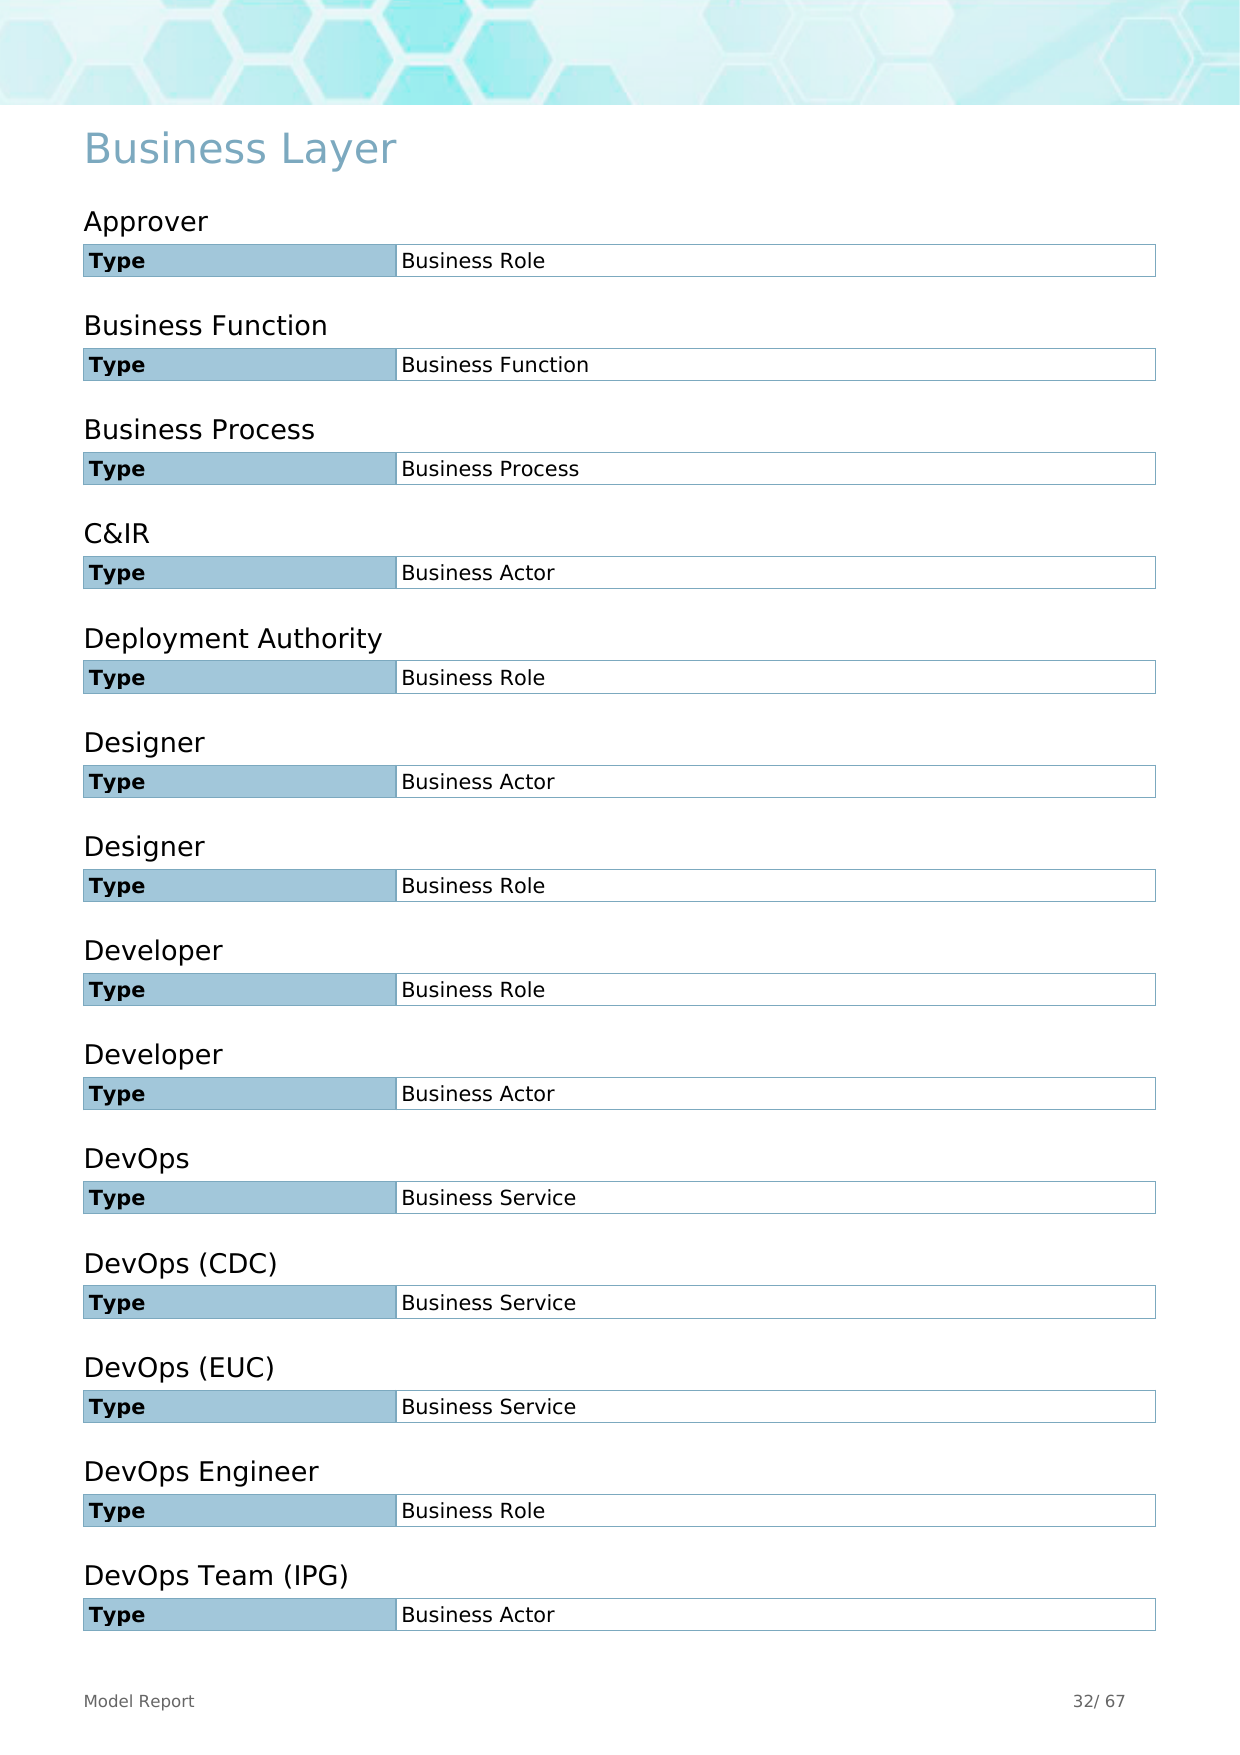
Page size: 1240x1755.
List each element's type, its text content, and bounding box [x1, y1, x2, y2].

table_cell [83, 1281, 396, 1285]
table_cell [925, 1177, 1094, 1181]
table_cell [1094, 590, 1156, 623]
table_cell Type [84, 1286, 395, 1318]
table_cell [1094, 1527, 1156, 1560]
table_cell [83, 1319, 396, 1352]
table_cell Business Service [397, 1391, 1155, 1422]
table_cell [1156, 519, 1239, 552]
table_cell [396, 760, 925, 764]
table_cell [1156, 1490, 1239, 1494]
table_cell [0, 973, 83, 1006]
table_cell [0, 1594, 83, 1598]
table_cell [925, 1073, 1094, 1077]
table_cell [925, 381, 1094, 414]
table_cell [1156, 1285, 1239, 1319]
table_cell [0, 344, 83, 348]
table_cell [925, 1281, 1094, 1285]
table_cell [396, 1594, 925, 1598]
table_cell [83, 1631, 396, 1650]
table_cell Type [84, 1495, 395, 1526]
table_cell [1094, 798, 1156, 831]
table_cell [1156, 1248, 1239, 1281]
table_cell [396, 485, 925, 519]
table_cell [396, 552, 925, 556]
table_cell [0, 1319, 83, 1352]
table_cell [1156, 348, 1239, 381]
table_cell Business Service [397, 1286, 1155, 1318]
table_cell [1094, 177, 1156, 206]
table_cell [0, 590, 83, 623]
table_cell Business Actor [397, 1599, 1155, 1630]
table_cell Type [84, 245, 395, 276]
table_cell [83, 240, 396, 244]
table_cell [1156, 1040, 1239, 1073]
table_cell [83, 1423, 396, 1456]
table_cell [925, 865, 1094, 869]
table_cell DevOps [83, 1144, 1156, 1177]
table_cell [925, 1594, 1094, 1598]
table_cell [1156, 760, 1239, 764]
table_cell [83, 177, 396, 206]
table_cell [0, 1177, 83, 1181]
table_cell [1094, 1110, 1156, 1144]
table_cell [1094, 552, 1156, 556]
table_cell [0, 1077, 83, 1110]
table_cell Type [84, 1599, 395, 1630]
table_cell Type [84, 557, 395, 588]
table_cell [1156, 452, 1239, 485]
table_cell DevOps (CDC) [83, 1248, 1156, 1281]
table_cell [396, 1110, 925, 1144]
table_cell [1156, 869, 1239, 902]
table_cell [925, 902, 1094, 935]
table_cell [1156, 1385, 1239, 1389]
table_cell [0, 448, 83, 452]
table_cell [396, 590, 925, 623]
table_cell Type [84, 661, 395, 693]
table_cell Type [84, 870, 395, 901]
table_cell [1094, 902, 1156, 935]
table_cell [1156, 344, 1239, 348]
table_cell Type [84, 349, 395, 380]
table_cell DevOps (EUC) [83, 1352, 1156, 1385]
table_cell [83, 902, 396, 935]
table_cell [1094, 694, 1156, 727]
table_cell [1156, 1352, 1239, 1385]
table_cell [0, 310, 83, 344]
table_cell [925, 1490, 1094, 1494]
table_cell [0, 1490, 83, 1494]
table_cell [1156, 798, 1239, 831]
table_cell Type [84, 453, 395, 484]
table_cell Business Role [397, 1495, 1155, 1526]
table_cell [396, 969, 925, 973]
table_cell [925, 1385, 1094, 1389]
table_cell [83, 485, 396, 519]
table_cell [83, 1177, 396, 1181]
table_cell [1156, 206, 1239, 239]
table_cell [0, 1110, 83, 1144]
table_cell [0, 1073, 83, 1077]
table_cell Business Process [83, 415, 1156, 448]
table_cell [1156, 969, 1239, 973]
table_cell Business Function [397, 349, 1155, 380]
table_cell [0, 1040, 83, 1073]
table_cell [1156, 485, 1239, 519]
table_cell [396, 105, 925, 125]
table_cell [925, 552, 1094, 556]
table_cell [83, 381, 396, 414]
table_cell [1094, 381, 1156, 414]
table_cell DevOps Engineer [83, 1456, 1156, 1489]
table_cell [0, 1144, 83, 1177]
table_cell [0, 556, 83, 589]
table_cell Business Service [397, 1182, 1155, 1213]
table_cell [0, 1423, 83, 1456]
table_cell C&IR [83, 519, 1156, 552]
table_cell [83, 105, 396, 125]
table_cell [0, 765, 83, 798]
table_cell [396, 381, 925, 414]
table_cell [0, 1181, 83, 1214]
table_cell [1156, 415, 1239, 448]
table_cell [396, 344, 925, 348]
table_cell [0, 865, 83, 869]
table_cell [0, 1352, 83, 1385]
table_cell [1156, 1110, 1239, 1144]
table_cell [1094, 1490, 1156, 1494]
table_cell [1156, 381, 1239, 414]
table_cell [1094, 656, 1156, 660]
table_cell [925, 798, 1094, 831]
table_cell Model Report [83, 1650, 925, 1754]
table_cell [0, 694, 83, 727]
table_cell [1156, 935, 1239, 969]
table_cell [1156, 1650, 1239, 1754]
table_cell [0, 935, 83, 969]
table_cell [1156, 240, 1239, 244]
table_cell [83, 694, 396, 727]
table_cell [925, 1006, 1094, 1039]
table_cell [396, 1527, 925, 1560]
table_cell [0, 452, 83, 485]
table_cell [1156, 1594, 1239, 1598]
table_cell Business Role [397, 974, 1155, 1005]
table_cell [396, 1385, 925, 1389]
table_cell [0, 1631, 83, 1650]
table_cell [396, 865, 925, 869]
table_cell [83, 1006, 396, 1039]
table_cell [0, 623, 83, 656]
table_cell [396, 694, 925, 727]
table_cell Business Process [397, 453, 1155, 484]
table_cell [0, 902, 83, 935]
table_cell [83, 552, 396, 556]
table_cell [0, 656, 83, 660]
table_cell [0, 660, 83, 694]
table_cell Deployment Authority [83, 623, 1156, 656]
table_cell [1156, 1073, 1239, 1077]
table_cell Business Actor [397, 557, 1155, 588]
table_cell [396, 1423, 925, 1456]
table_cell [1156, 1181, 1239, 1214]
table_cell [0, 969, 83, 973]
table_cell [1094, 1319, 1156, 1352]
table_cell [0, 1527, 83, 1560]
table_cell [0, 1560, 83, 1594]
table_cell [0, 485, 83, 519]
table_cell [1094, 1423, 1156, 1456]
table_cell [0, 1598, 83, 1631]
table_cell [925, 1319, 1094, 1352]
table_cell [1156, 865, 1239, 869]
table_cell [0, 381, 83, 414]
table_cell [1156, 1456, 1239, 1489]
table_cell [1156, 105, 1239, 125]
table_cell [83, 1490, 396, 1494]
table_cell [83, 448, 396, 452]
table_cell [1156, 1281, 1239, 1285]
table_cell [1156, 1144, 1239, 1177]
table_cell [396, 798, 925, 831]
table_cell [925, 1527, 1094, 1560]
table_cell [396, 1215, 925, 1248]
table_cell [0, 519, 83, 552]
table_cell [1094, 105, 1156, 125]
table_cell [83, 656, 396, 660]
table_cell [925, 448, 1094, 452]
table_cell [0, 277, 83, 310]
table_cell [1156, 902, 1239, 935]
table_cell [1156, 1631, 1239, 1650]
table_cell Type [84, 1391, 395, 1422]
table_cell [925, 1215, 1094, 1248]
table_cell [0, 1390, 83, 1423]
table_cell [1094, 1215, 1156, 1248]
table_cell [396, 1319, 925, 1352]
table_cell [1156, 1077, 1239, 1110]
table_cell [396, 1177, 925, 1181]
table_cell Designer [83, 727, 1156, 760]
table_cell [925, 105, 1094, 125]
table_cell [396, 656, 925, 660]
table_cell [0, 348, 83, 381]
table_cell [925, 485, 1094, 519]
table_cell [1156, 727, 1239, 760]
table_cell Business Layer [83, 125, 1156, 177]
table_cell [0, 105, 83, 125]
table_cell [1156, 1598, 1239, 1631]
table_cell [1156, 1006, 1239, 1039]
table_cell [0, 869, 83, 902]
table_cell [1156, 125, 1239, 177]
table_cell [396, 902, 925, 935]
table_cell Type [84, 766, 395, 797]
table_cell [1156, 590, 1239, 623]
table_cell 32 [925, 1650, 1094, 1754]
table_cell [83, 1594, 396, 1598]
table_cell [83, 865, 396, 869]
table_cell [1156, 765, 1239, 798]
table_cell [925, 590, 1094, 623]
table_cell [925, 969, 1094, 973]
table_cell [396, 1490, 925, 1494]
table_cell [83, 798, 396, 831]
table_cell [0, 1650, 83, 1754]
table_cell [0, 1456, 83, 1489]
table_cell [1094, 1006, 1156, 1039]
table_cell [83, 1110, 396, 1144]
table_cell [1156, 1215, 1239, 1248]
table_cell Business Role [397, 870, 1155, 901]
table_cell [0, 831, 83, 864]
table_cell [1094, 1385, 1156, 1389]
table_cell [925, 240, 1094, 244]
table_cell Approver [83, 206, 1156, 239]
table_cell [925, 177, 1094, 206]
table_cell [1156, 1494, 1239, 1527]
table_cell Business Actor [397, 766, 1155, 797]
table_cell [925, 1423, 1094, 1456]
table_cell [1156, 1423, 1239, 1456]
table_cell [1094, 1594, 1156, 1598]
table_cell Type [84, 974, 395, 1005]
table_cell [1094, 485, 1156, 519]
table_cell Type [84, 1078, 395, 1109]
table_cell [83, 760, 396, 764]
table_cell [1156, 660, 1239, 694]
table_cell [83, 1385, 396, 1389]
table_cell [1094, 1073, 1156, 1077]
table_cell [1156, 1560, 1239, 1594]
table_cell [0, 240, 83, 244]
table_cell [1156, 1390, 1239, 1423]
table_cell [0, 1385, 83, 1389]
table_cell [925, 1631, 1094, 1650]
table_cell [1094, 1177, 1156, 1181]
table_cell [396, 1281, 925, 1285]
table_cell [1156, 831, 1239, 864]
table_cell [396, 240, 925, 244]
table_cell [925, 344, 1094, 348]
table_cell Type [84, 1182, 395, 1213]
table_cell [1094, 448, 1156, 452]
table_cell [1156, 1319, 1239, 1352]
table_cell [396, 448, 925, 452]
table_cell [0, 727, 83, 760]
table_cell [1094, 277, 1156, 310]
table_cell Designer [83, 831, 1156, 864]
table_cell Business Role [397, 661, 1155, 693]
table_cell [0, 760, 83, 764]
table_cell Business Function [83, 310, 1156, 344]
table_cell [0, 125, 83, 177]
table_cell [1156, 552, 1239, 556]
table_cell [83, 1215, 396, 1248]
table_cell Business Role [397, 245, 1155, 276]
table_cell [925, 694, 1094, 727]
table_cell [396, 177, 925, 206]
table_cell [0, 244, 83, 277]
table_cell [0, 1285, 83, 1319]
table_cell [396, 1073, 925, 1077]
table_cell [1156, 694, 1239, 727]
table_cell [0, 1248, 83, 1281]
table_cell [925, 760, 1094, 764]
table_cell / 67 [1094, 1650, 1156, 1754]
table_cell [0, 1494, 83, 1527]
table_cell [0, 798, 83, 831]
table_cell Business Actor [397, 1078, 1155, 1109]
table_cell [1156, 277, 1239, 310]
table_cell [1094, 1631, 1156, 1650]
table_cell [0, 415, 83, 448]
table_cell [83, 969, 396, 973]
table_cell [396, 1006, 925, 1039]
table_cell [1156, 177, 1239, 206]
table_cell [0, 206, 83, 239]
table_cell [1156, 623, 1239, 656]
table_cell [1094, 865, 1156, 869]
table_cell [0, 1281, 83, 1285]
table_cell [1156, 1177, 1239, 1181]
table_cell [1094, 760, 1156, 764]
table_cell [83, 590, 396, 623]
table_cell [1156, 244, 1239, 277]
table_cell [83, 277, 396, 310]
table_cell [1156, 448, 1239, 452]
table_cell [0, 1006, 83, 1039]
table_cell [1094, 344, 1156, 348]
table_cell [83, 1073, 396, 1077]
table_cell [0, 1215, 83, 1248]
table_cell [1094, 1281, 1156, 1285]
table_cell [396, 277, 925, 310]
table_cell [1156, 310, 1239, 344]
table_cell [396, 1631, 925, 1650]
table_cell [1094, 969, 1156, 973]
table_cell [1156, 656, 1239, 660]
table_cell [0, 177, 83, 206]
table_cell [925, 1110, 1094, 1144]
table_cell [925, 277, 1094, 310]
table_cell [83, 1527, 396, 1560]
table_cell [1156, 973, 1239, 1006]
table_cell [1156, 556, 1239, 589]
table_cell DevOps Team (IPG) [83, 1560, 1156, 1594]
table_cell Developer [83, 1040, 1156, 1073]
table_cell [0, 552, 83, 556]
table_cell [83, 344, 396, 348]
table_cell [925, 656, 1094, 660]
table_cell [1094, 240, 1156, 244]
table_cell [1156, 1527, 1239, 1560]
table_cell Developer [83, 935, 1156, 969]
